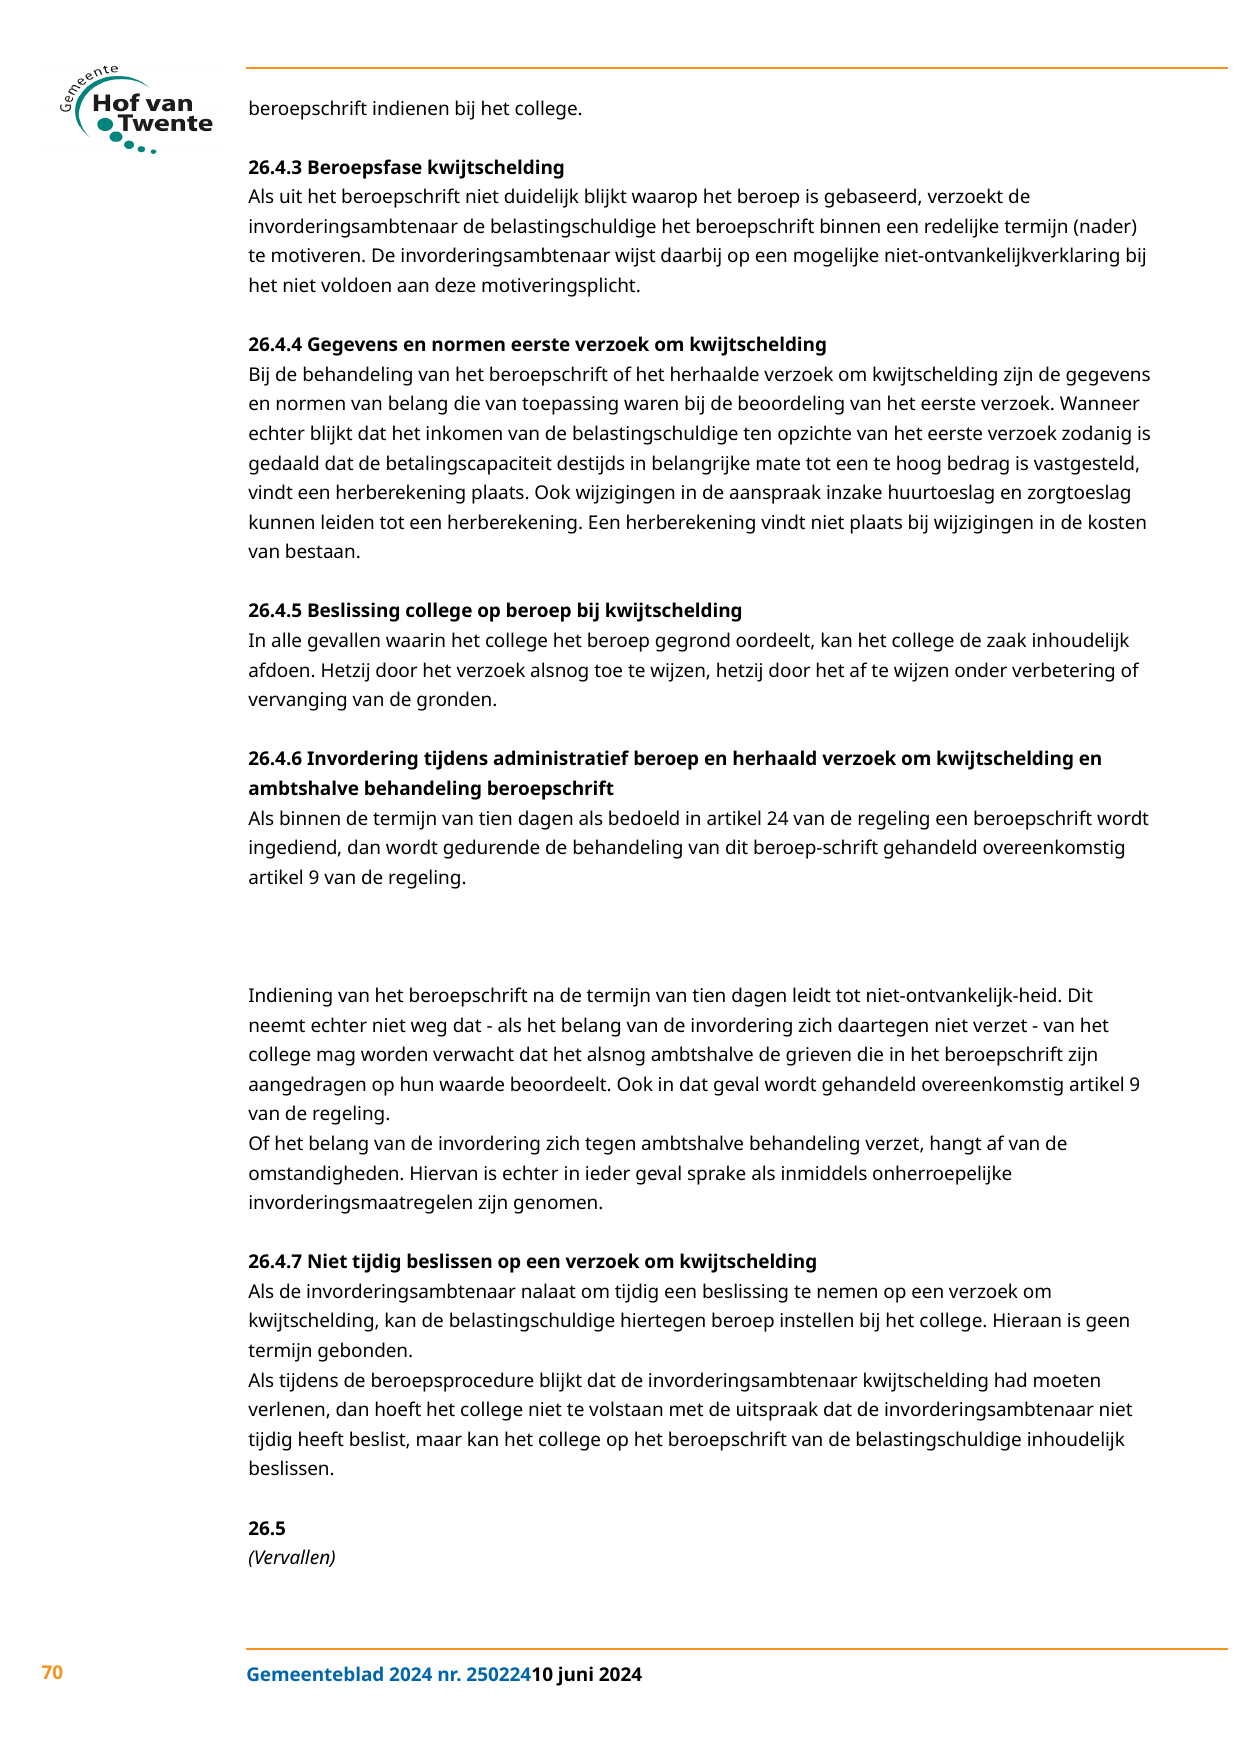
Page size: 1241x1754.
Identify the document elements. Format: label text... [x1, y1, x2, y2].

text (Vervallen) [248, 1544, 1152, 1570]
text Indiening van het beroepschrift na de termijn van tien dagen leidt tot niet-ontvankelijk-heid. Dit neemt echter niet weg dat - als het belang van de invordering zich daartegen niet verzet - van het college mag worden verwacht dat het alsnog ambtshalve de grieven die in het beroepschrift zijn aangedragen op hun waarde beoordeelt. Ook in dat geval wordt gehandeld overeenkomstig artikel 9 van de regeling. [248, 982, 1152, 1126]
text 26.5 [248, 1515, 1152, 1541]
text Bij de behandeling van het beroepschrift of het herhaalde verzoek om kwijtschelding zijn de gegevens en normen van belang die van toepassing waren bij de beoordeling van het eerste verzoek. Wanneer echter blijkt dat het inkomen van de belastingschuldige ten opzichte van het eerste verzoek zodanig is gedaald dat de betalingscapaciteit destijds in belangrijke mate tot een te hoog bedrag is vastgesteld, vindt een herberekening plaats. Ook wijzigingen in de aanspraak inzake huurtoeslag en zorgtoeslag kunnen leiden tot een herberekening. Een herberekening vindt niet plaats bij wijzigingen in de kosten van bestaan. [248, 361, 1152, 564]
text Als binnen de termijn van tien dagen als bedoeld in artikel 24 van de regeling een beroepschrift wordt ingediend, dan wordt gedurende de behandeling van dit beroep-schrift gehandeld overeenkomstig artikel 9 van de regeling. [248, 805, 1152, 890]
text beroepschrift indienen bij het college. [248, 95, 1152, 121]
text In alle gevallen waarin het college het beroep gegrond oordeelt, kan het college de zaak inhoudelijk afdoen. Hetzij door het verzoek alsnog toe te wijzen, hetzij door het af te wijzen onder verbetering of vervanging van de gronden. [248, 627, 1152, 712]
text Of het belang van de invordering zich tegen ambtshalve behandeling verzet, hangt af van de omstandigheden. Hiervan is echter in ieder geval sprake als inmiddels onherroepelijke invorderingsmaatregelen zijn genomen. [248, 1130, 1152, 1215]
text Als tijdens de beroepsprocedure blijkt dat de invorderingsambtenaar kwijtschelding had moeten verlenen, dan hoeft het college niet te volstaan met de uitspraak dat de invorderingsambtenaar niet tijdig heeft beslist, maar kan het college op het beroepschrift van de belastingschuldige inhoudelijk beslissen. [248, 1367, 1152, 1481]
text 26.4.4 Gegevens en normen eerste verzoek om kwijtschelding [248, 331, 1152, 357]
text 26.4.3 Beroepsfase kwijtschelding [248, 154, 1152, 180]
text 26.4.7 Niet tijdig beslissen op een verzoek om kwijtschelding [248, 1248, 1152, 1274]
text 26.4.6 Invordering tijdens administratief beroep en herhaald verzoek om kwijtschelding en ambtshalve behandeling beroepschrift [248, 746, 1152, 801]
picture [41, 47, 231, 172]
text 26.4.5 Beslissing college op beroep bij kwijtschelding [248, 598, 1152, 623]
text Als uit het beroepschrift niet duidelijk blijkt waarop het beroep is gebaseerd, verzoekt de invorderingsambtenaar de belastingschuldige het beroepschrift binnen een redelijke termijn (nader) te motiveren. De invorderingsambtenaar wijst daarbij op een mogelijke niet-ontvankelijkverklaring bij het niet voldoen aan deze motiveringsplicht. [248, 183, 1152, 298]
text Als de invorderingsambtenaar nalaat om tijdig een beslissing te nemen op een verzoek om kwijtschelding, kan de belastingschuldige hiertegen beroep instellen bij het college. Hieraan is geen termijn gebonden. [248, 1278, 1152, 1363]
